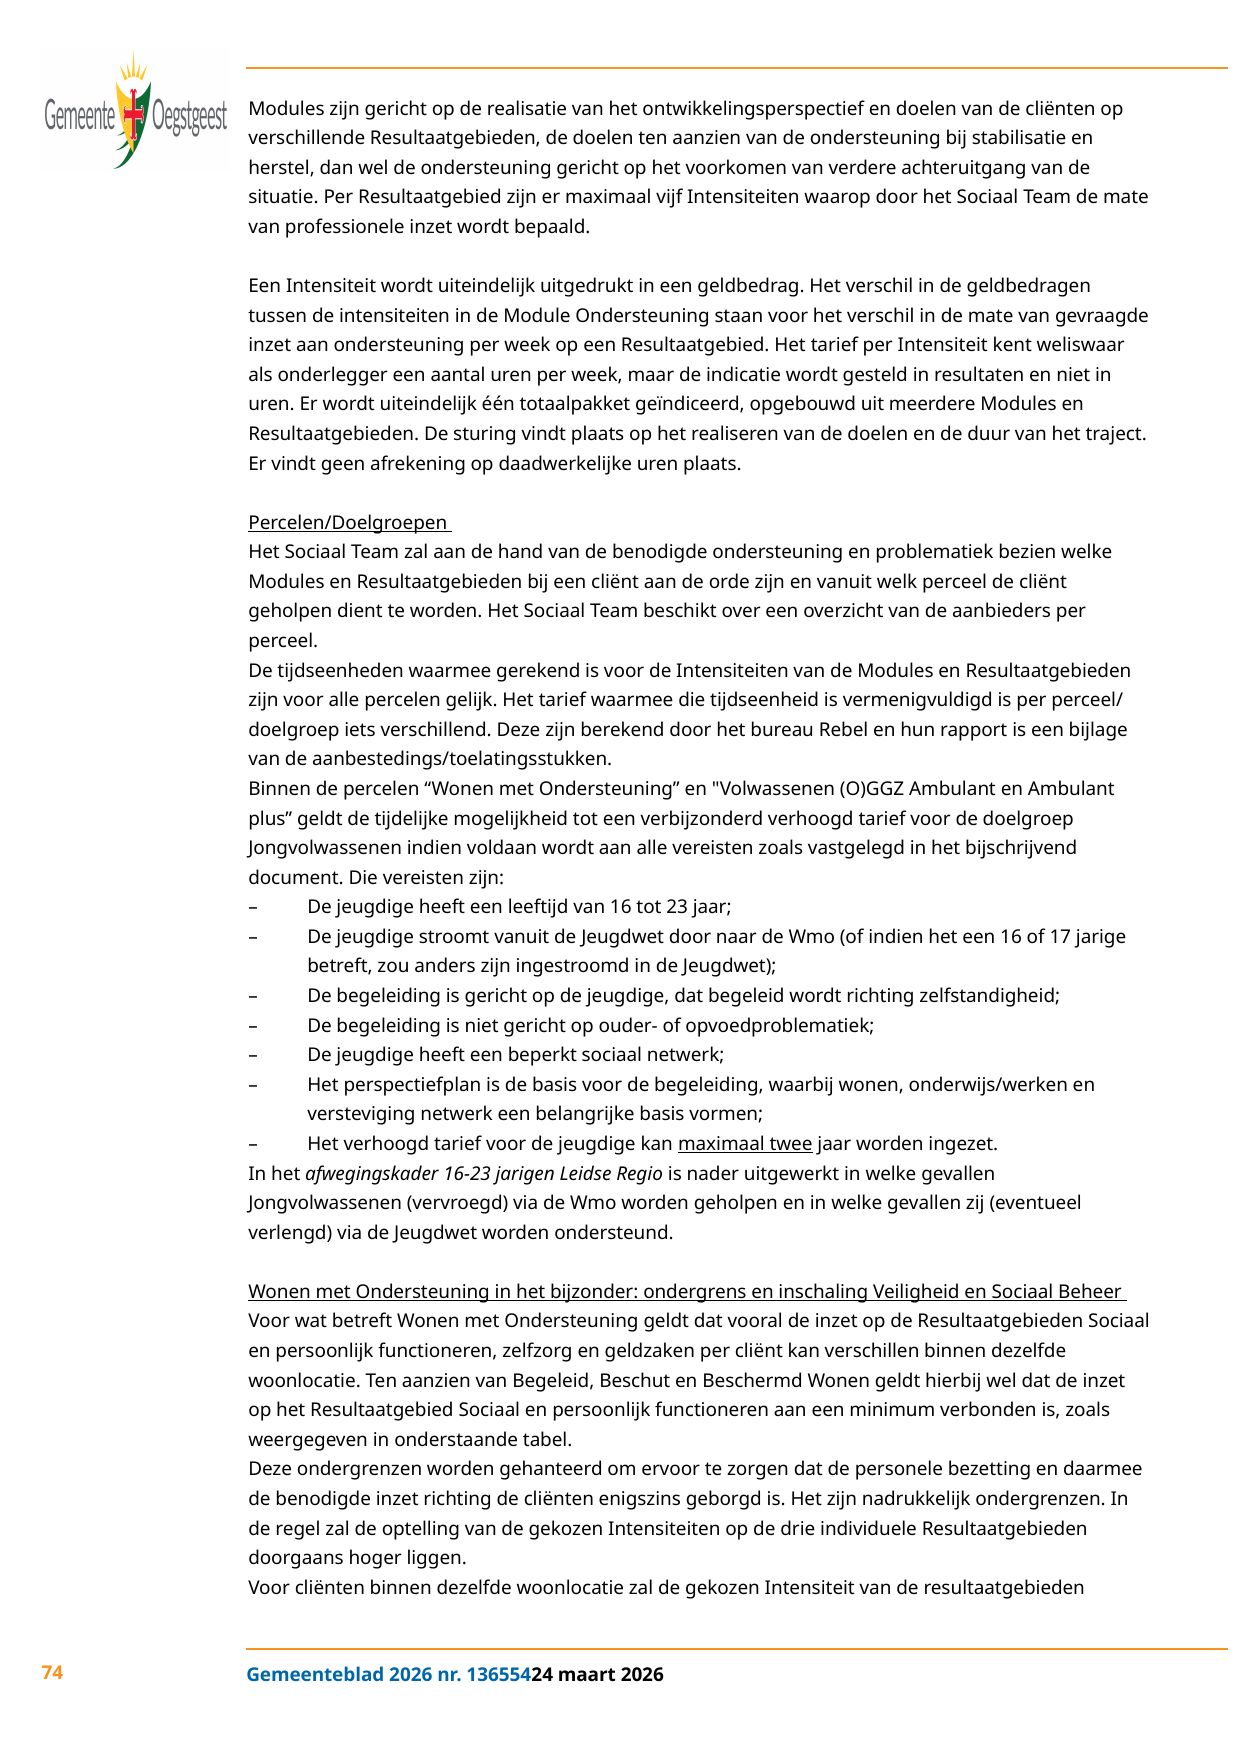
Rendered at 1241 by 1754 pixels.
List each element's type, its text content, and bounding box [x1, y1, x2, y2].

text In het afwegingskader 16-23 jarigen Leidse Regio is nader uitgewerkt in welke gevallen Jongvolwassenen (vervroegd) via de Wmo worden geholpen en in welke gevallen zij (eventueel verlengd) via de Jeugdwet worden ondersteund. [248, 1160, 1152, 1245]
text Deze ondergrenzen worden gehanteerd om ervoor te zorgen dat de personele bezetting en daarmee de benodigde inzet richting de cliënten enigszins geborgd is. Het zijn nadrukkelijk ondergrenzen. In de regel zal de optelling van de gekozen Intensiteiten op de drie individuele Resultaatgebieden doorgaans hoger liggen. [248, 1456, 1152, 1570]
text Het Sociaal Team zal aan de hand van de benodigde ondersteuning en problematiek bezien welke Modules en Resultaatgebieden bij een cliënt aan de orde zijn en vanuit welk perceel de cliënt geholpen dient te worden. Het Sociaal Team beschikt over een overzicht van de aanbieders per perceel. [248, 538, 1152, 653]
text Modules zijn gericht op de realisatie van het ontwikkelingsperspectief en doelen van de cliënten op verschillende Resultaatgebieden, de doelen ten aanzien van de ondersteuning bij stabilisatie en herstel, dan wel de ondersteuning gericht op het voorkomen van verdere achteruitgang van de situatie. Per Resultaatgebied zijn er maximaal vijf Intensiteiten waarop door het Sociaal Team de mate van professionele inzet wordt bepaald. [248, 95, 1152, 239]
list De begeleiding is niet gericht op ouder- of opvoedproblematiek; [248, 1012, 1152, 1038]
text De tijdseenheden waarmee gerekend is voor de Intensiteiten van de Modules en Resultaatgebieden zijn voor alle percelen gelijk. Het tarief waarmee die tijdseenheid is vermenigvuldigd is per perceel/ doelgroep iets verschillend. Deze zijn berekend door het bureau Rebel en hun rapport is een bijlage van de aanbestedings/toelatingsstukken. [248, 657, 1152, 771]
list De jeugdige heeft een leeftijd van 16 tot 23 jaar; [248, 893, 1152, 919]
list Het perspectiefplan is de basis voor de begeleiding, waarbij wonen, onderwijs/werken en versteviging netwerk een belangrijke basis vormen; [248, 1071, 1152, 1126]
text Binnen de percelen “Wonen met Ondersteuning” en "Volwassenen (O)GGZ Ambulant en Ambulant plus” geldt de tijdelijke mogelijkheid tot een verbijzonderd verhoogd tarief voor de doelgroep Jongvolwassenen indien voldaan wordt aan alle vereisten zoals vastgelegd in het bijschrijvend document. Die vereisten zijn: [248, 775, 1152, 890]
text Percelen/Doelgroepen [248, 509, 1152, 535]
list De jeugdige heeft een beperkt sociaal netwerk; [248, 1041, 1152, 1067]
text Een Intensiteit wordt uiteindelijk uitgedrukt in een geldbedrag. Het verschil in de geldbedragen tussen de intensiteiten in de Module Ondersteuning staan voor het verschil in de mate van gevraagde inzet aan ondersteuning per week op een Resultaatgebied. Het tarief per Intensiteit kent weliswaar als onderlegger een aantal uren per week, maar de indicatie wordt gesteld in resultaten en niet in uren. Er wordt uiteindelijk één totaalpakket geïndiceerd, opgebouwd uit meerdere Modules en Resultaatgebieden. De sturing vindt plaats op het realiseren van de doelen en de duur van het traject. Er vindt geen afrekening op daadwerkelijke uren plaats. [248, 272, 1152, 476]
text Wonen met Ondersteuning in het bijzonder: ondergrens en inschaling Veiligheid en Sociaal Beheer [248, 1278, 1152, 1304]
text Voor wat betreft Wonen met Ondersteuning geldt dat vooral de inzet op de Resultaatgebieden Sociaal en persoonlijk functioneren, zelfzorg en geldzaken per cliënt kan verschillen binnen dezelfde woonlocatie. Ten aanzien van Begeleid, Beschut en Beschermd Wonen geldt hierbij wel dat de inzet op het Resultaatgebied Sociaal en persoonlijk functioneren aan een minimum verbonden is, zoals weergegeven in onderstaande tabel. [248, 1308, 1152, 1452]
list De jeugdige stroomt vanuit de Jeugdwet door naar de Wmo (of indien het een 16 of 17 jarige betreft, zou anders zijn ingestroomd in de Jeugdwet); [248, 923, 1152, 978]
picture [41, 47, 231, 172]
text Voor cliënten binnen dezelfde woonlocatie zal de gekozen Intensiteit van de resultaatgebieden [248, 1574, 1152, 1600]
list De begeleiding is gericht op de jeugdige, dat begeleid wordt richting zelfstandigheid; [248, 982, 1152, 1008]
list Het verhoogd tarief voor de jeugdige kan maximaal twee jaar worden ingezet. [248, 1130, 1152, 1156]
